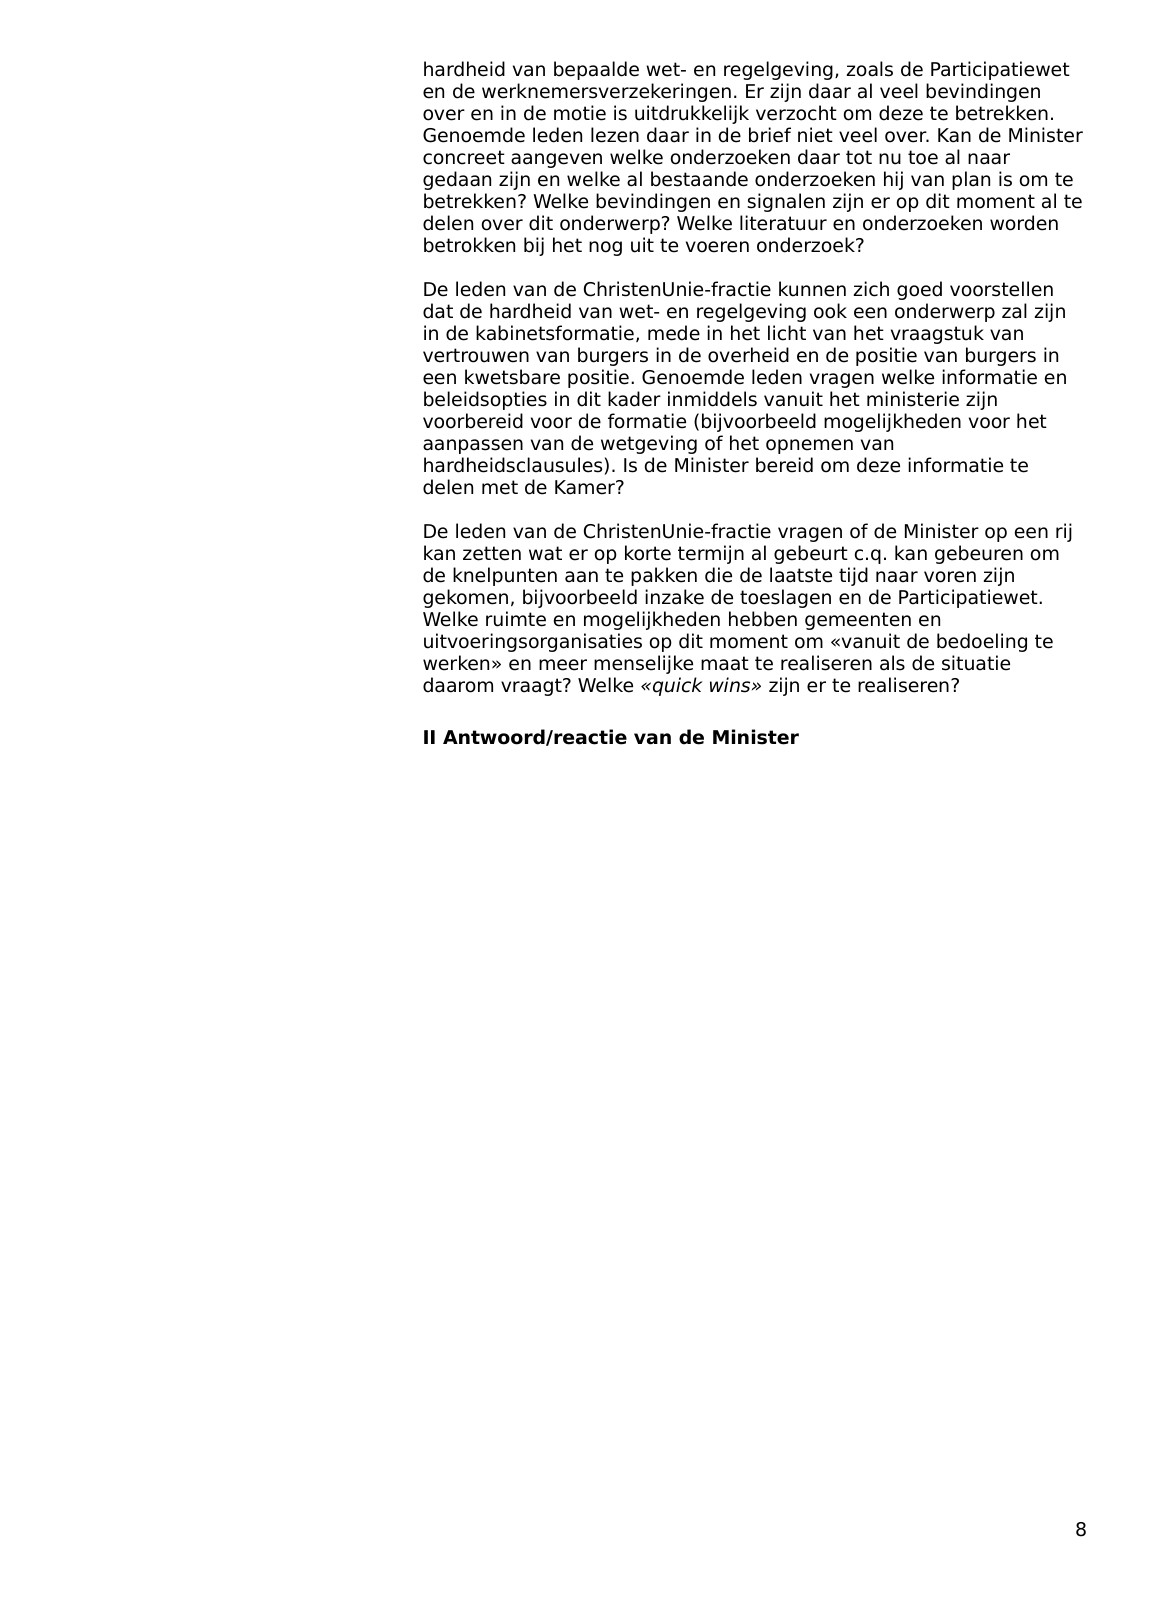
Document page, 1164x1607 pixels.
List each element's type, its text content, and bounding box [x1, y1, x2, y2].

subtitle II Antwoord/reactie van de Minister [422, 727, 1087, 749]
text hardheid van bepaalde wet- en regelgeving, zoals de Participatiewet en de werknemersverzekeringen. Er zijn daar al veel bevindingen over en in de motie is uitdrukkelijk verzocht om deze te betrekken. Genoemde leden lezen daar in de brief niet veel over. Kan de Minister concreet aangeven welke onderzoeken daar tot nu toe al naar gedaan zijn en welke al bestaande onderzoeken hij van plan is om te betrekken? Welke bevindingen en signalen zijn er op dit moment al te delen over dit onderwerp? Welke literatuur en onderzoeken worden betrokken bij het nog uit te voeren onderzoek? [422, 59, 1087, 257]
text De leden van de ChristenUnie-fractie kunnen zich goed voorstellen dat de hardheid van wet- en regelgeving ook een onderwerp zal zijn in de kabinetsformatie, mede in het licht van het vraagstuk van vertrouwen van burgers in de overheid en de positie van burgers in een kwetsbare positie. Genoemde leden vragen welke informatie en beleidsopties in dit kader inmiddels vanuit het ministerie zijn voorbereid voor de formatie (bijvoorbeeld mogelijkheden voor het aanpassen van de wetgeving of het opnemen van hardheidsclausules). Is de Minister bereid om deze informatie te delen met de Kamer? [422, 279, 1087, 499]
text De leden van de ChristenUnie-fractie vragen of de Minister op een rij kan zetten wat er op korte termijn al gebeurt c.q. kan gebeuren om de knelpunten aan te pakken die de laatste tijd naar voren zijn gekomen, bijvoorbeeld inzake de toeslagen en de Participatiewet. Welke ruimte en mogelijkheden hebben gemeenten en uitvoeringsorganisaties op dit moment om «vanuit de bedoeling te werken» en meer menselijke maat te realiseren als de situatie daarom vraagt? Welke «quick wins» zijn er te realiseren? [422, 521, 1087, 697]
